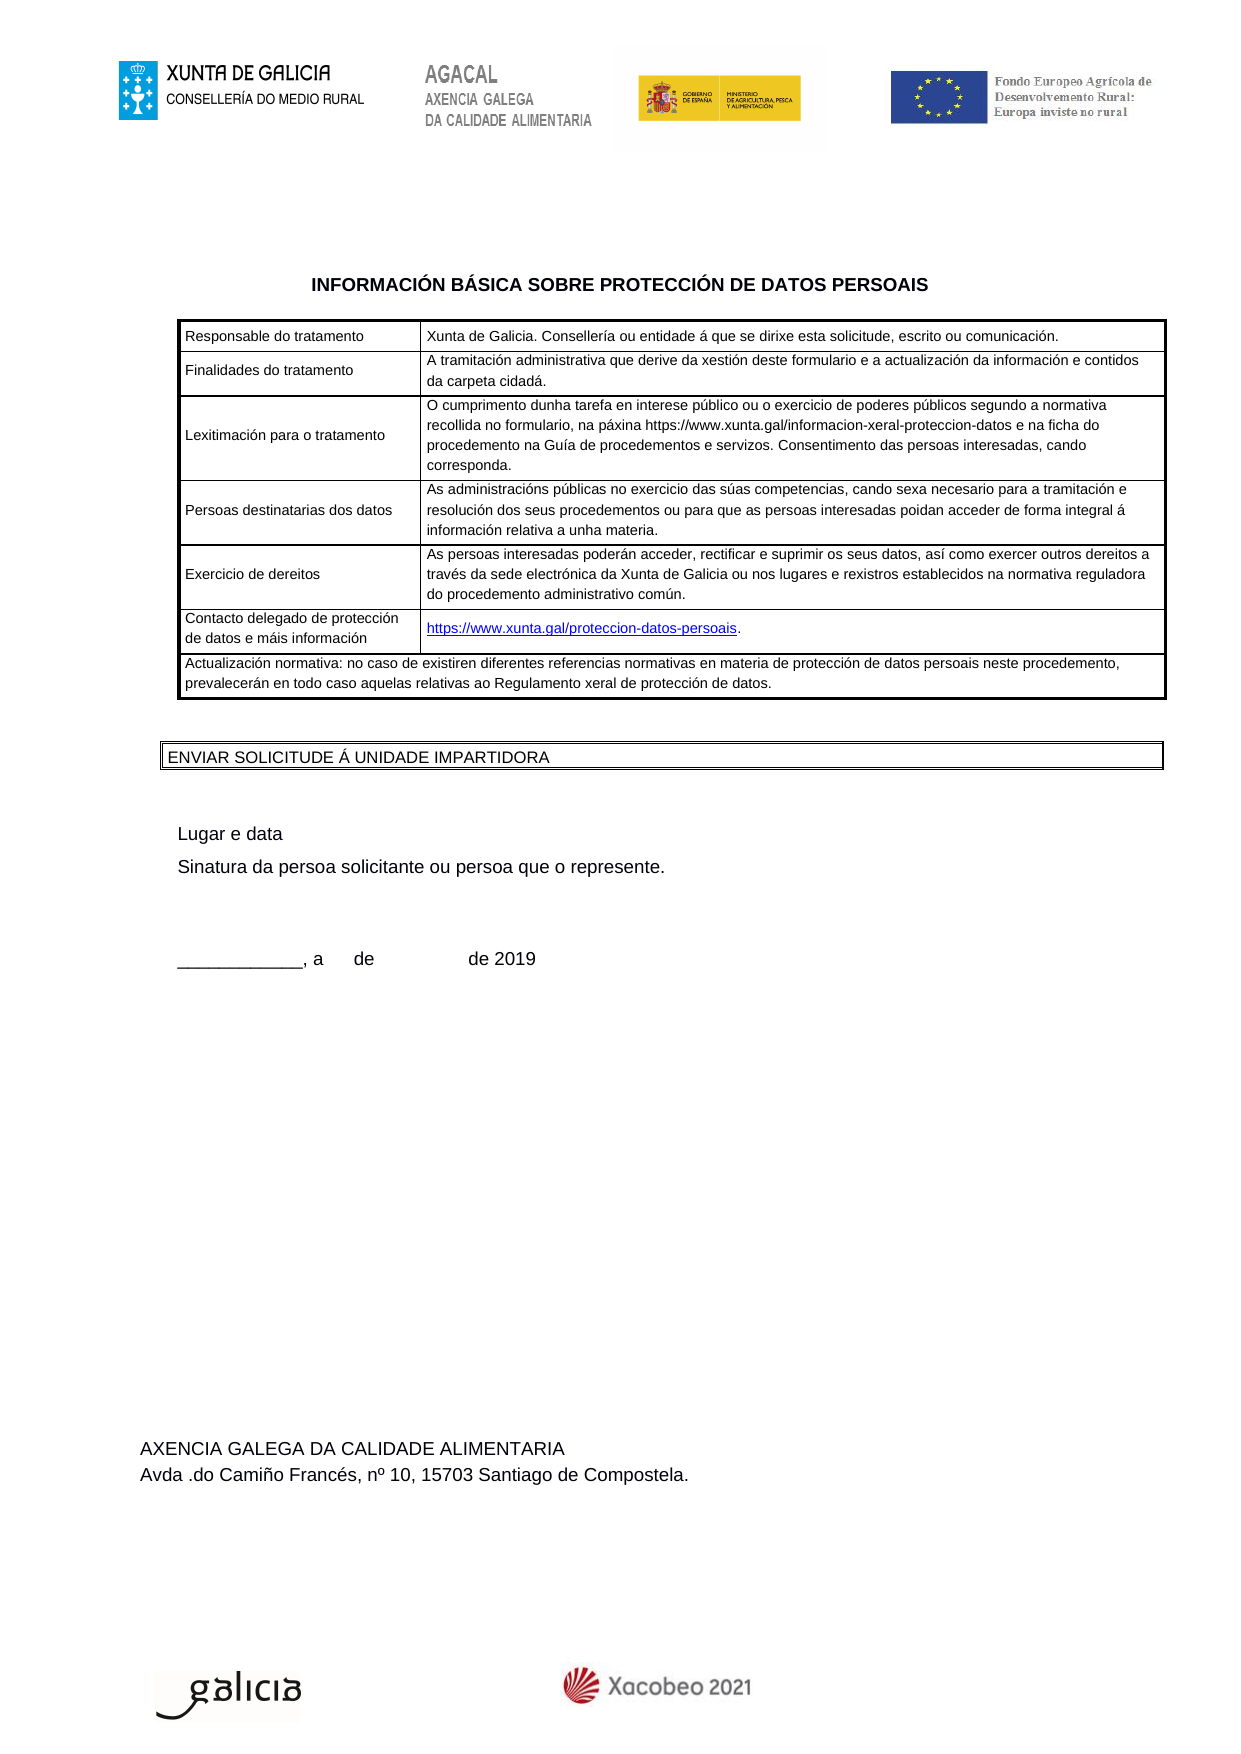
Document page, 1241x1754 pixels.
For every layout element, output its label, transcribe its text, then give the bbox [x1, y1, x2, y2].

table_cell Exercicio de dereitos [181, 546, 420, 608]
table_cell O cumprimento dunha tarefa en interese público ou o exercicio de poderes públicos segundo a normativa recollida no formulario, na páxina https://www.xunta.gal/informacion-xeral-proteccion-datos e na ficha do procedemento na Guía de procedementos e servizos. Consentimento das persoas interesadas, cando corresponda. [421, 397, 1164, 479]
text AXENCIA GALEGA DA CALIDADE ALIMENTARIA [140, 1438, 1090, 1460]
table_cell Persoas destinatarias dos datos [181, 481, 420, 544]
table_cell https://www.xunta.gal/proteccion-datos-persoais. [421, 610, 1164, 653]
picture [132, 86, 144, 113]
table_cell Contacto delegado de protección de datos e máis información [181, 610, 420, 653]
text Avda .do Camiño Francés, nº 10, 15703 Santiago de Compostela. [140, 1464, 1090, 1485]
text Sinatura da persoa solicitante ou persoa que o represente. [177, 856, 1063, 878]
picture [153, 1671, 301, 1723]
picture [414, 44, 826, 152]
table_cell Finalidades do tratamento [181, 352, 420, 395]
table_cell Actualización normativa: no caso de existiren diferentes referencias normativas en materia de protección de datos persoais neste procedemento, prevalecerán en todo caso aquelas relativas ao Regulamento xeral de protección de datos. [181, 655, 1164, 697]
table_cell A tramitación administrativa que derive da xestión deste formulario e a actualización da información e contidos da carpeta cidadá. [421, 352, 1164, 395]
text ____________, a de de 2019 [177, 947, 1063, 969]
table_header Responsable do tratamento [181, 322, 420, 351]
picture [884, 65, 1162, 129]
table_cell As administracións públicas no exercicio das súas competencias, cando sexa necesario para a tramitación e resolución dos seus procedementos ou para que as persoas interesadas poidan acceder de forma integral á información relativa a unha materia. [421, 481, 1164, 544]
table_cell As persoas interesadas poderán acceder, rectificar e suprimir os seus datos, así como exercer outros dereitos a través da sede electrónica da Xunta de Galicia ou nos lugares e rexistros establecidos na normativa reguladora do procedemento administrativo común. [421, 546, 1164, 608]
table_header Xunta de Galicia. Consellería ou entidade á que se dirixe esta solicitude, escrito ou comunicación. [421, 322, 1164, 351]
text INFORMACIÓN BÁSICA SOBRE PROTECCIÓN DE DATOS PERSOAIS [177, 273, 1063, 295]
picture [561, 1662, 754, 1707]
text Lugar e data [177, 823, 1063, 844]
table_header ENVIAR SOLICITUDE Á UNIDADE IMPARTIDORA [163, 744, 1162, 767]
picture [158, 61, 364, 120]
table_cell Lexitimación para o tratamento [181, 397, 420, 479]
